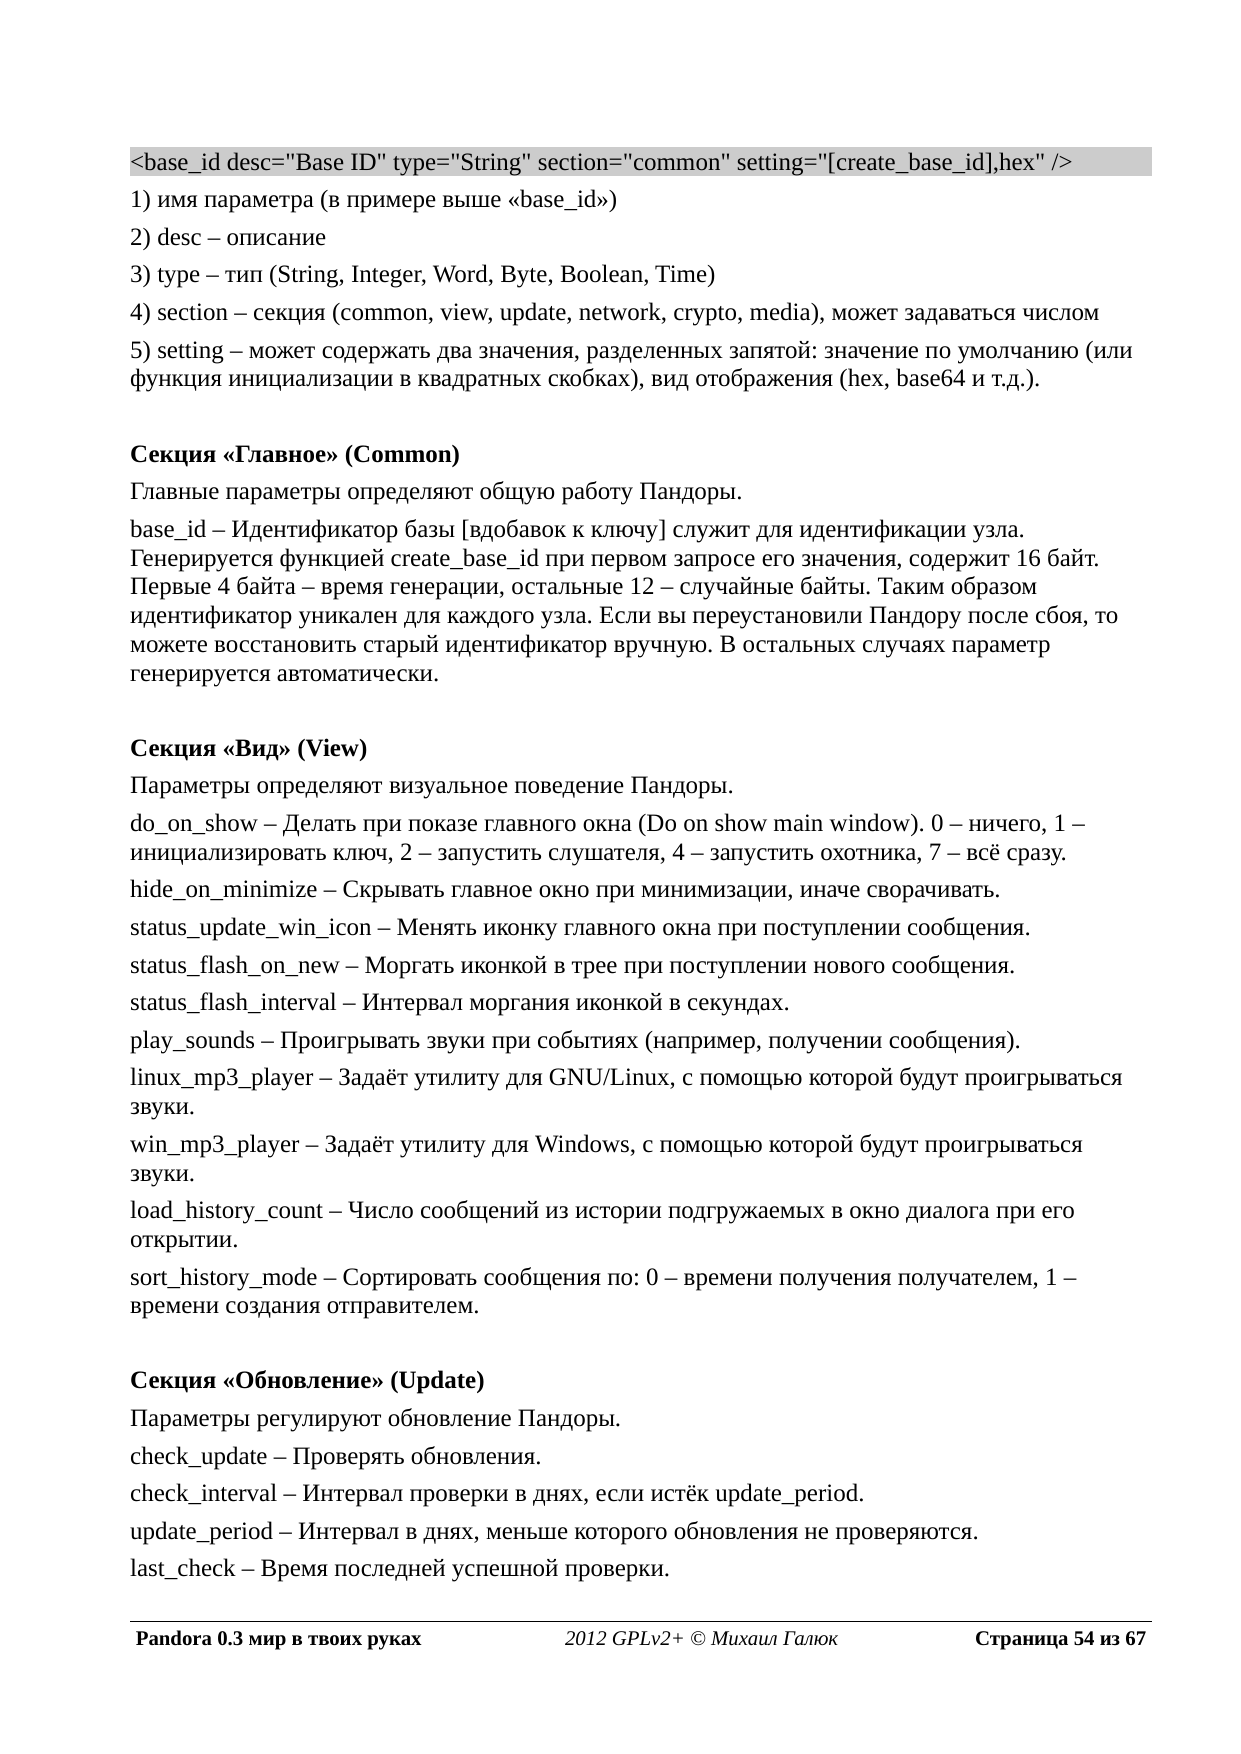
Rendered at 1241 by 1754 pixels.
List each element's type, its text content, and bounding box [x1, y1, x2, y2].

text load_history_count – Число сообщений из истории подгружаемых в окно диалога при его открытии. [130, 1195, 1152, 1253]
text 2) desc – описание [130, 222, 1152, 251]
text last_check – Время последней успешной проверки. [130, 1553, 1152, 1582]
text play_sounds – Проигрывать звуки при событиях (например, получении сообщения). [130, 1025, 1152, 1054]
text Секция «Главное» (Common) [130, 439, 1152, 467]
text 3) type – тип (String, Integer, Word, Byte, Boolean, Time) [130, 259, 1152, 288]
text hide_on_minimize – Скрывать главное окно при минимизации, иначе сворачивать. [130, 874, 1152, 903]
text do_on_show – Делать при показе главного окна (Do on show main window). 0 – ничего, 1 – инициализировать ключ, 2 – запустить слушателя, 4 – запустить охотника, 7 – всё сразу. [130, 808, 1152, 866]
text status_update_win_icon – Менять иконку главного окна при поступлении сообщения. [130, 912, 1152, 941]
text Секция «Вид» (View) [130, 733, 1152, 762]
text Параметры определяют визуальное поведение Пандоры. [130, 771, 1152, 799]
text Главные параметры определяют общую работу Пандоры. [130, 476, 1152, 505]
text status_flash_interval – Интервал моргания иконкой в секундах. [130, 987, 1152, 1016]
text <base_id desc="Base ID" type="String" section="common" setting="[create_base_id],hex" /> [130, 147, 1152, 176]
text update_period – Интервал в днях, меньше которого обновления не проверяются. [130, 1516, 1152, 1545]
text status_flash_on_new – Моргать иконкой в трее при поступлении нового сообщения. [130, 950, 1152, 978]
text check_interval – Интервал проверки в днях, если истёк update_period. [130, 1478, 1152, 1507]
text 5) setting – может содержать два значения, разделенных запятой: значение по умолчанию (или функция инициализации в квадратных скобках), вид отображения (hex, base64 и т.д.). [130, 335, 1152, 392]
text check_update – Проверять обновления. [130, 1441, 1152, 1469]
text sort_history_mode – Сортировать сообщения по: 0 – времени получения получателем, 1 – времени создания отправителем. [130, 1262, 1152, 1319]
text Параметры регулируют обновление Пандоры. [130, 1403, 1152, 1432]
text Секция «Обновление» (Update) [130, 1366, 1152, 1394]
text 4) section – секция (common, view, update, network, crypto, media), может задаваться числом [130, 297, 1152, 326]
text 1) имя параметра (в примере выше «base_id») [130, 184, 1152, 213]
text win_mp3_player – Задаёт утилиту для Windows, с помощью которой будут проигрываться звуки. [130, 1129, 1152, 1186]
text linux_mp3_player – Задаёт утилиту для GNU/Linux, с помощью которой будут проигрываться звуки. [130, 1062, 1152, 1120]
text base_id – Идентификатор базы [вдобавок к ключу] служит для идентификации узла. Генерируется функцией create_base_id при первом запросе его значения, содержит 16 байт. Первые 4 байта – время генерации, остальные 12 – случайные байты. Таким образом идентификатор уникален для каждого узла. Если вы переустановили Пандору после сбоя, то можете восстановить старый идентификатор вручную. В остальных случаях параметр генерируется автоматически. [130, 514, 1152, 686]
